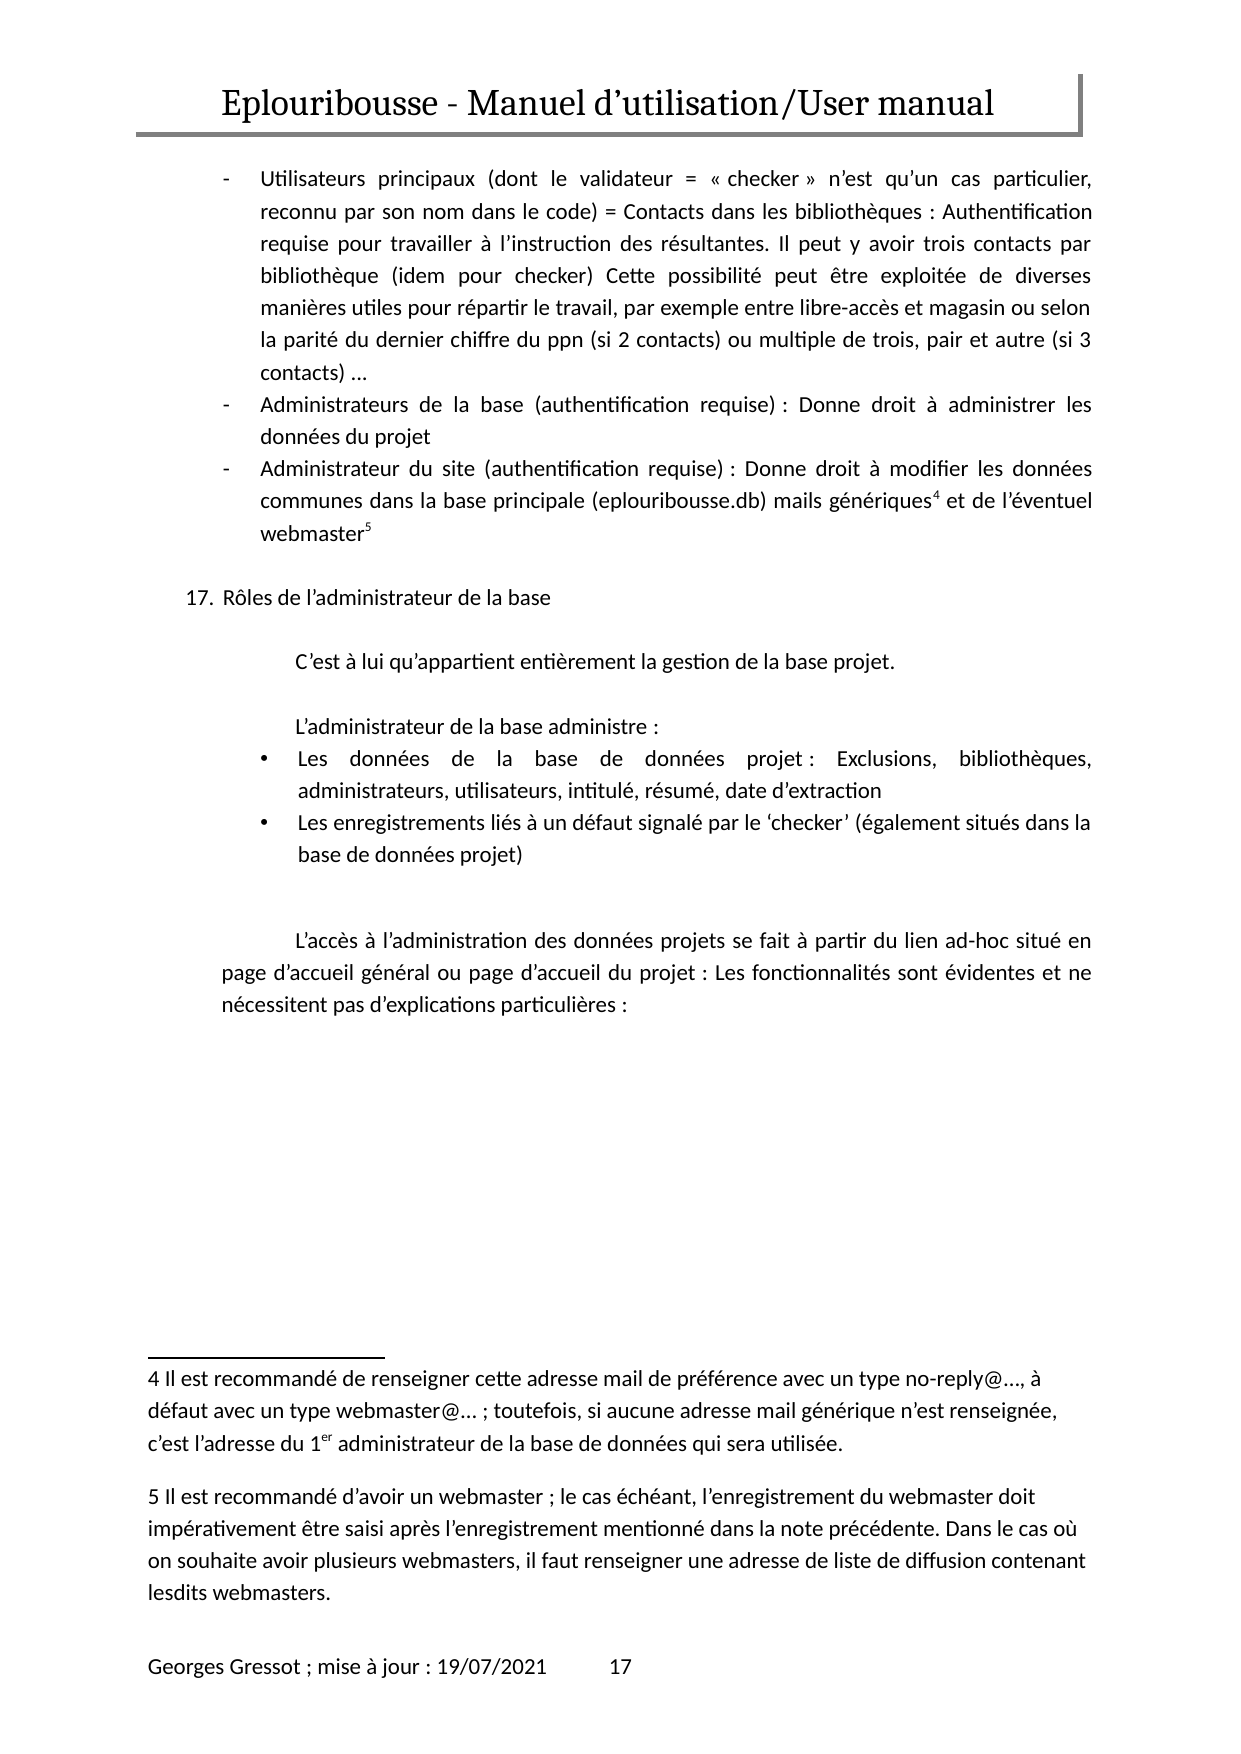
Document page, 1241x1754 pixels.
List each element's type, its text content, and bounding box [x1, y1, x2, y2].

list Administrateurs de la base (authentification requise) : Donne droit à administrer les données du projet [223, 390, 1093, 450]
list Les enregistrements liés à un défaut signalé par le ‘checker’ (également situés dans la base de données projet) [260, 808, 1093, 868]
list L’administrateur de la base administre : [223, 712, 1093, 740]
text L’accès à l’administration des données projets se fait à partir du lien ad-hoc situé en page d’accueil général ou page d’accueil du projet : Les fonctionnalités sont évidentes et ne nécessitent pas d’explications particulières : [221, 926, 1093, 1018]
list Il est recommandé de renseigner cette adresse mail de préférence avec un type no-reply@…, à défaut avec un type webmaster@… ; toutefois, si aucune adresse mail générique n’est renseignée, c’est l’adresse du 1er administrateur de la base de données qui sera utilisée. [148, 1364, 1093, 1457]
list Il est recommandé d’avoir un webmaster ; le cas échéant, l’enregistrement du webmaster doit impérativement être saisi après l’enregistrement mentionné dans la note précédente. Dans le cas où on souhaite avoir plusieurs webmasters, il faut renseigner une adresse de liste de diffusion contenant lesdits webmasters. [148, 1482, 1093, 1606]
list C’est à lui qu’appartient entièrement la gestion de la base projet. [223, 647, 1093, 675]
list Les données de la base de données projet : Exclusions, bibliothèques, administrateurs, utilisateurs, intitulé, résumé, date d’extraction [260, 744, 1093, 804]
list Utilisateurs principaux (dont le validateur = « checker » n’est qu’un cas particulier, reconnu par son nom dans le code) = Contacts dans les bibliothèques : Authentification requise pour travailler à l’instruction des résultantes. Il peut y avoir trois contacts par bibliothèque (idem pour checker) Cette possibilité peut être exploitée de diverses manières utiles pour répartir le travail, par exemple entre libre-accès et magasin ou selon la parité du dernier chiffre du ppn (si 2 contacts) ou multiple de trois, pair et autre (si 3 contacts) ... [223, 164, 1093, 386]
list Rôles de l’administrateur de la base [185, 583, 1093, 611]
list Administrateur du site (authentification requise) : Donne droit à modifier les données communes dans la base principale (eplouribousse.db) mails génériques et de l’éventuel webmaster [223, 454, 1093, 547]
